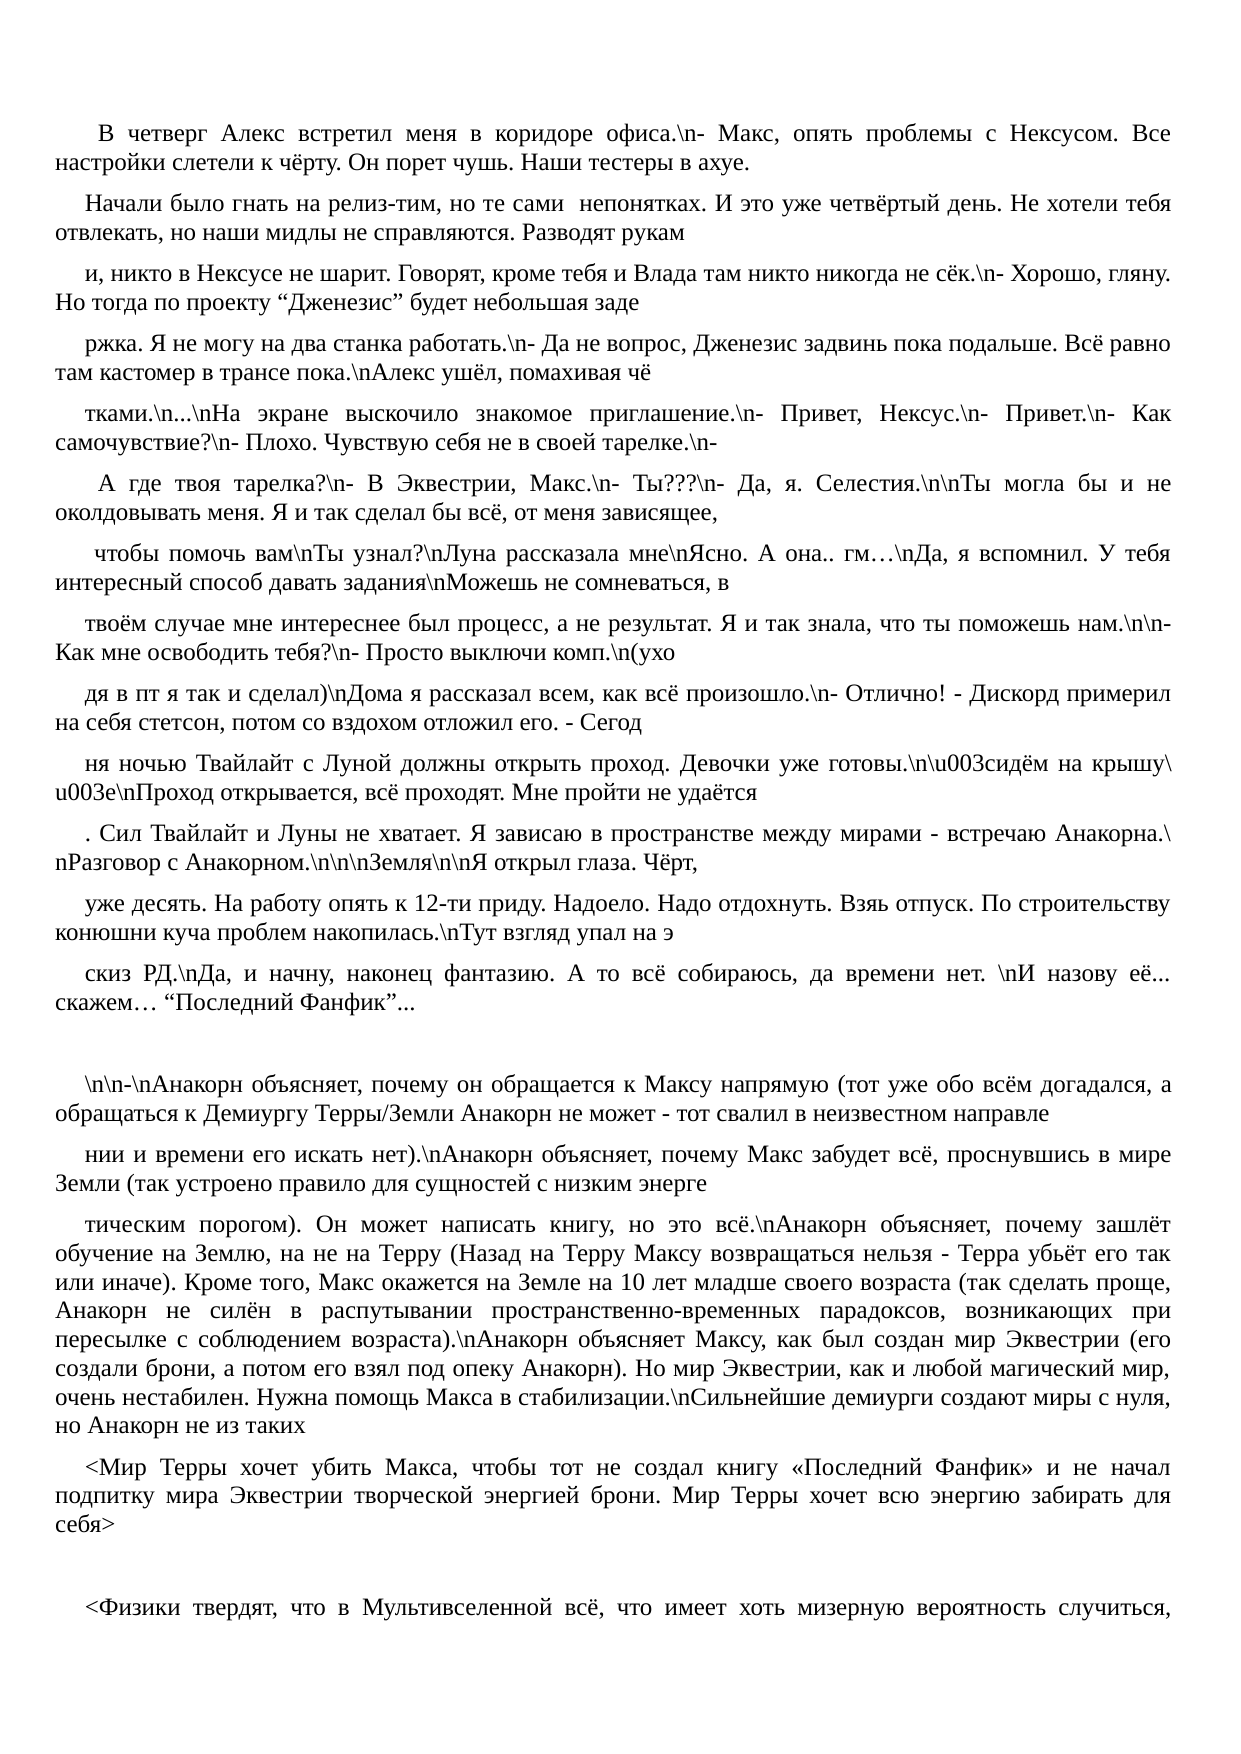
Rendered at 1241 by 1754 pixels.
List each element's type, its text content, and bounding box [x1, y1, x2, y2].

text уже десять. На работу опять к 12-ти приду. Надоело. Надо отдохнуть. Взяь отпуск. По строительству конюшни куча проблем накопилась.\nТут взгляд упал на э [55, 888, 1172, 946]
text . Сил Твайлайт и Луны не хватает. Я зависаю в пространстве между мирами - встречаю Анакорна.\nРазговор с Анакорном.\n\n\nЗемля\n\nЯ открыл глаза. Чёрт, [55, 818, 1172, 876]
text чтобы помочь вам\nТы узнал?\nЛуна рассказала мне\nЯсно. А она.. гм…\nДа, я вспомнил. У тебя интересный способ давать задания\nМожешь не сомневаться, в [55, 538, 1172, 596]
text дя в пт я так и сделал)\nДома я рассказал всем, как всё произошло.\n- Отлично! - Дискорд примерил на себя стетсон, потом со вздохом отложил его. - Сегод [55, 678, 1172, 736]
text тическим порогом). Он может написать книгу, но это всё.\nАнакорн объясняет, почему зашлёт обучение на Землю, на не на Терру (Назад на Терру Максу возвращаться нельзя - Терра убьёт его так или иначе). Кроме того, Макс окажется на Земле на 10 лет младше своего возраста (так сделать проще, Анакорн не силён в распутывании пространственно-временных парадоксов, возникающих при пересылке с соблюдением возраста).\nАнакорн объясняет Максу, как был создан мир Эквестрии (его создали брони, а потом его взял под опеку Анакорн). Но мир Эквестрии, как и любой магический мир, очень нестабилен. Нужна помощь Макса в стабилизации.\nСильнейшие демиурги создают миры с нуля, но Анакорн не из таких [55, 1209, 1172, 1439]
text А где твоя тарелка?\n- В Эквестрии, Макс.\n- Ты???\n- Да, я. Селестия.\n\nТы могла бы и не околдовывать меня. Я и так сделал бы всё, от меня зависящее, [55, 468, 1172, 526]
text <Мир Терры хочет убить Макса, чтобы тот не создал книгу «Последний Фанфик» и не начал подпитку мира Эквестрии творческой энергией брони. Мир Терры хочет всю энергию забирать для себя> [55, 1452, 1172, 1538]
text ня ночью Твайлайт с Луной должны открыть проход. Девочки уже готовы.\n\u003cидём на крышу\u003e\nПроход открывается, всё проходят. Мне пройти не удаётся [55, 748, 1172, 806]
text Начали было гнать на релиз-тим, но те сами непонятках. И это уже четвёртый день. Не хотели тебя отвлекать, но наши мидлы не справляются. Разводят рукам [55, 188, 1172, 246]
text скиз РД.\nДа, и начну, наконец фантазию. А то всё собираюсь, да времени нет. \nИ назову её... скажем… “Последний Фанфик”... [55, 958, 1172, 1016]
text <Физики твердят, что в Мультивселенной всё, что имеет хоть мизерную вероятность случиться, [55, 1592, 1172, 1621]
text В четверг Алекс встретил меня в коридоре офиса.\n- Макс, опять проблемы с Нексусом. Все настройки слетели к чёрту. Он порет чушь. Наши тестеры в ахуе. [55, 118, 1172, 176]
text нии и времени его искать нет).\nАнакорн объясняет, почему Макс забудет всё, проснувшись в мире Земли (так устроено правило для сущностей с низким энерге [55, 1139, 1172, 1197]
text ржка. Я не могу на два станка работать.\n- Да не вопрос, Дженезис задвинь пока подальше. Всё равно там кастомер в трансе пока.\nАлекс ушёл, помахивая чё [55, 328, 1172, 386]
text \n\n-\nАнакорн объясняет, почему он обращается к Максу напрямую (тот уже обо всём догадался, а обращаться к Демиургу Терры/Земли Анакорн не может - тот свалил в неизвестном направле [55, 1069, 1172, 1127]
text и, никто в Нексусе не шарит. Говорят, кроме тебя и Влада там никто никогда не сёк.\n- Хорошо, гляну. Но тогда по проекту “Дженезис” будет небольшая заде [55, 258, 1172, 316]
text твоём случае мне интереснее был процесс, а не результат. Я и так знала, что ты поможешь нам.\n\n- Как мне освободить тебя?\n- Просто выключи комп.\n(ухо [55, 608, 1172, 666]
text тками.\n...\nНа экране выскочило знакомое приглашение.\n- Привет, Нексус.\n- Привет.\n- Как самочувствие?\n- Плохо. Чувствую себя не в своей тарелке.\n- [55, 398, 1172, 456]
